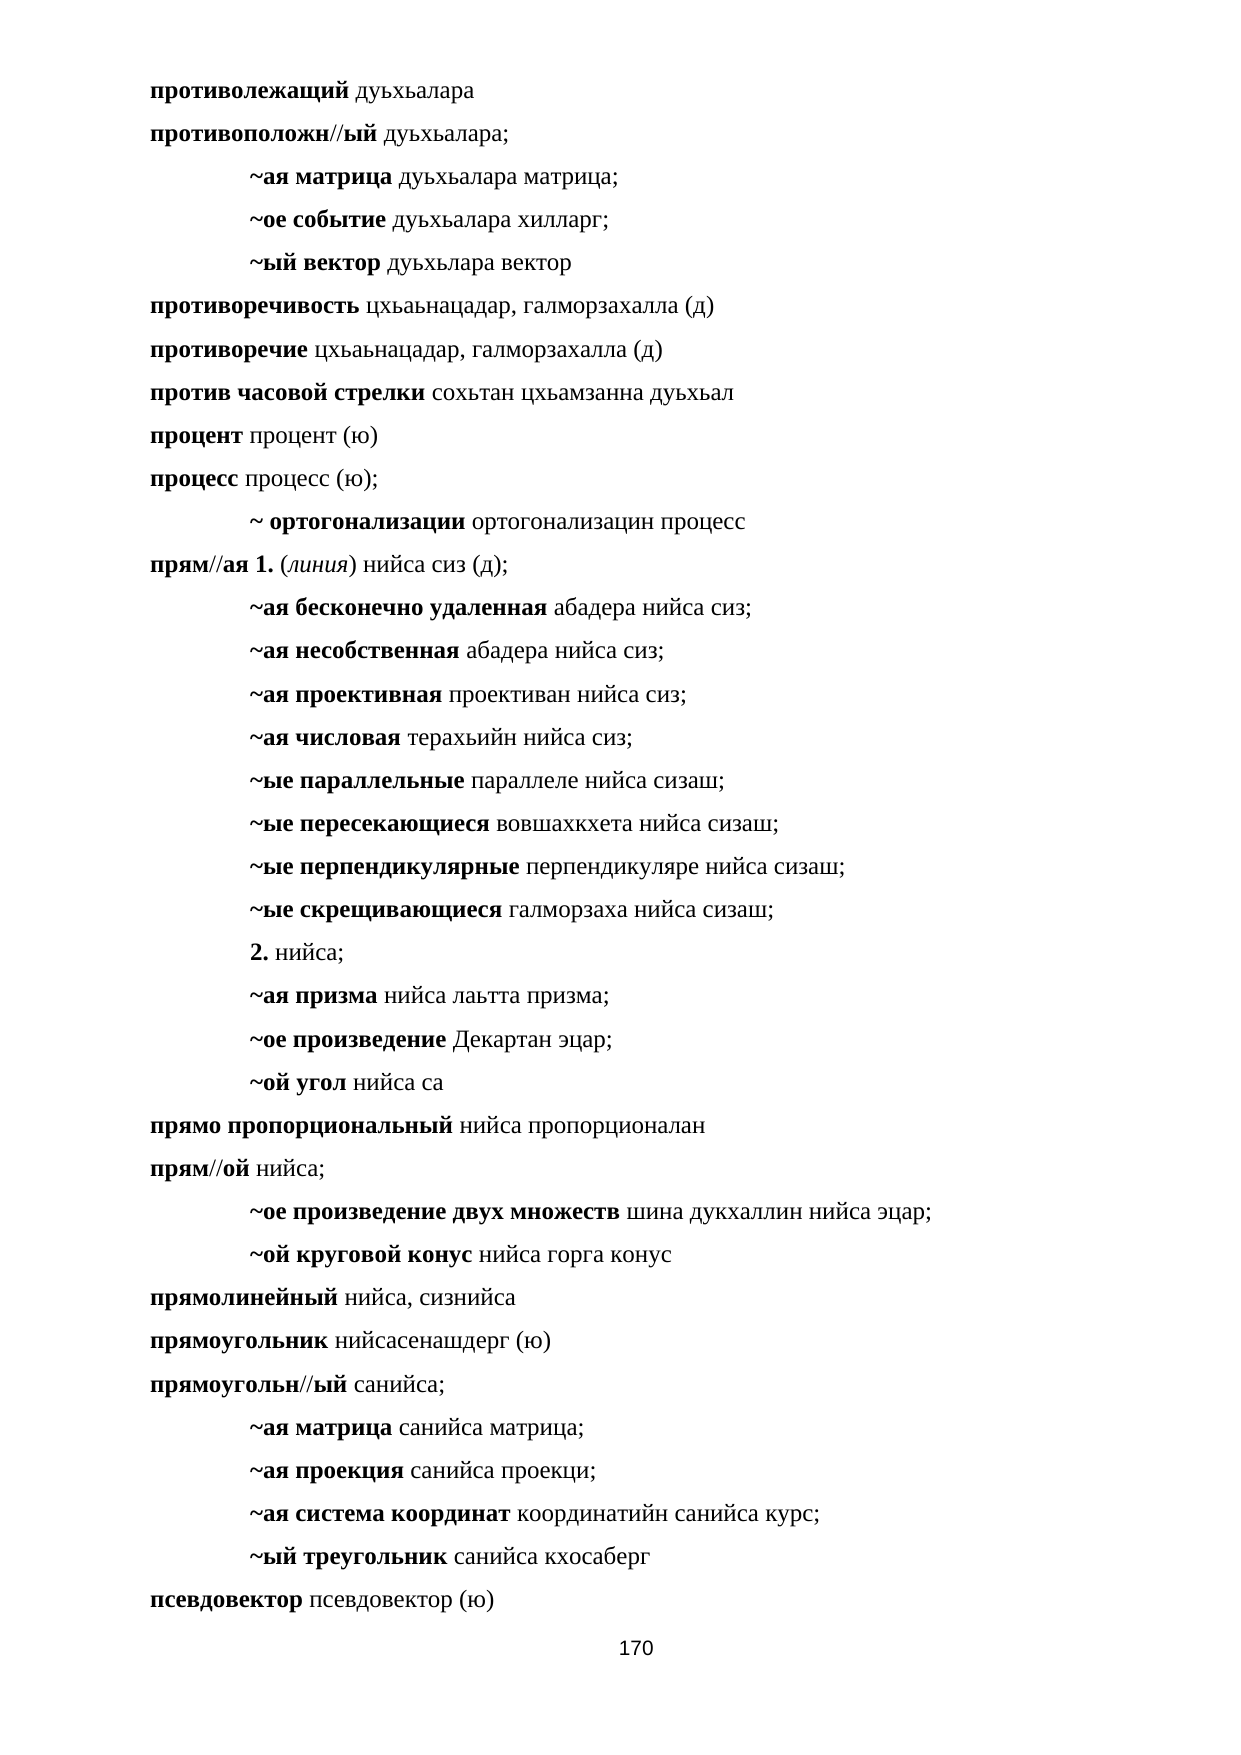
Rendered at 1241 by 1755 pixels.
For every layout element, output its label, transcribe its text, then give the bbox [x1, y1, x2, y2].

text прям//ой нийса; ~ое произведение двух множеств шина дукхаллин нийса эцар; ~ой круговой конус нийса горга конус [150, 1153, 1122, 1268]
text противоположн//ый дуьхьалара; ~ая матрица дуьхьалара матрица; ~ое событие дуьхьалара хилларг; ~ый вектор дуьхьлара вектор [150, 118, 1122, 276]
text прямо пропорциональный нийса пропорционалан [150, 1110, 1122, 1139]
text процент процент (ю) [150, 420, 1122, 449]
text псевдовектор псевдовектор (ю) [150, 1584, 1122, 1613]
text противоречивость цхьаьнацадар, галморзахалла (д) [150, 291, 1122, 319]
text прям//ая 1. (линия) нийса сиз (д); ~ая бесконечно удаленная абадера нийса сиз; ~ая несобственная абадера нийса сиз; ~ая проективная проективан нийса сиз; ~ая числовая терахьийн нийса сиз; ~ые параллельные параллеле нийса сизаш; ~ые пересекающиеся вовшахкхета нийса сизаш; ~ые перпендикулярные перпендикуляре нийса сизаш; ~ые скрещивающиеся галморзаха нийса сизаш; 2. нийса; ~ая призма нийса лаьтта призма; ~ое произведение Декартан эцар; ~ой угол нийса са [150, 549, 1122, 1096]
text против часовой стрелки сохьтан цхьамзанна дуьхьал [150, 377, 1122, 406]
text противоречие цхьаьнацадар, галморзахалла (д) [150, 334, 1122, 362]
text прямоугольн//ый санийса; ~ая матрица санийса матрица; ~ая проекция санийса проекци; ~ая система координат координатийн санийса курс; ~ый треугольник санийса кхосаберг [150, 1369, 1122, 1570]
text процесс процесс (ю); ~ ортогонализации ортогонализацин процесс [150, 463, 1122, 535]
text противолежащий дуьхьалара [150, 75, 1122, 104]
text прямоугольник нийсасенашдерг (ю) [150, 1326, 1122, 1354]
text прямолинейный нийса, сизнийса [150, 1282, 1122, 1311]
